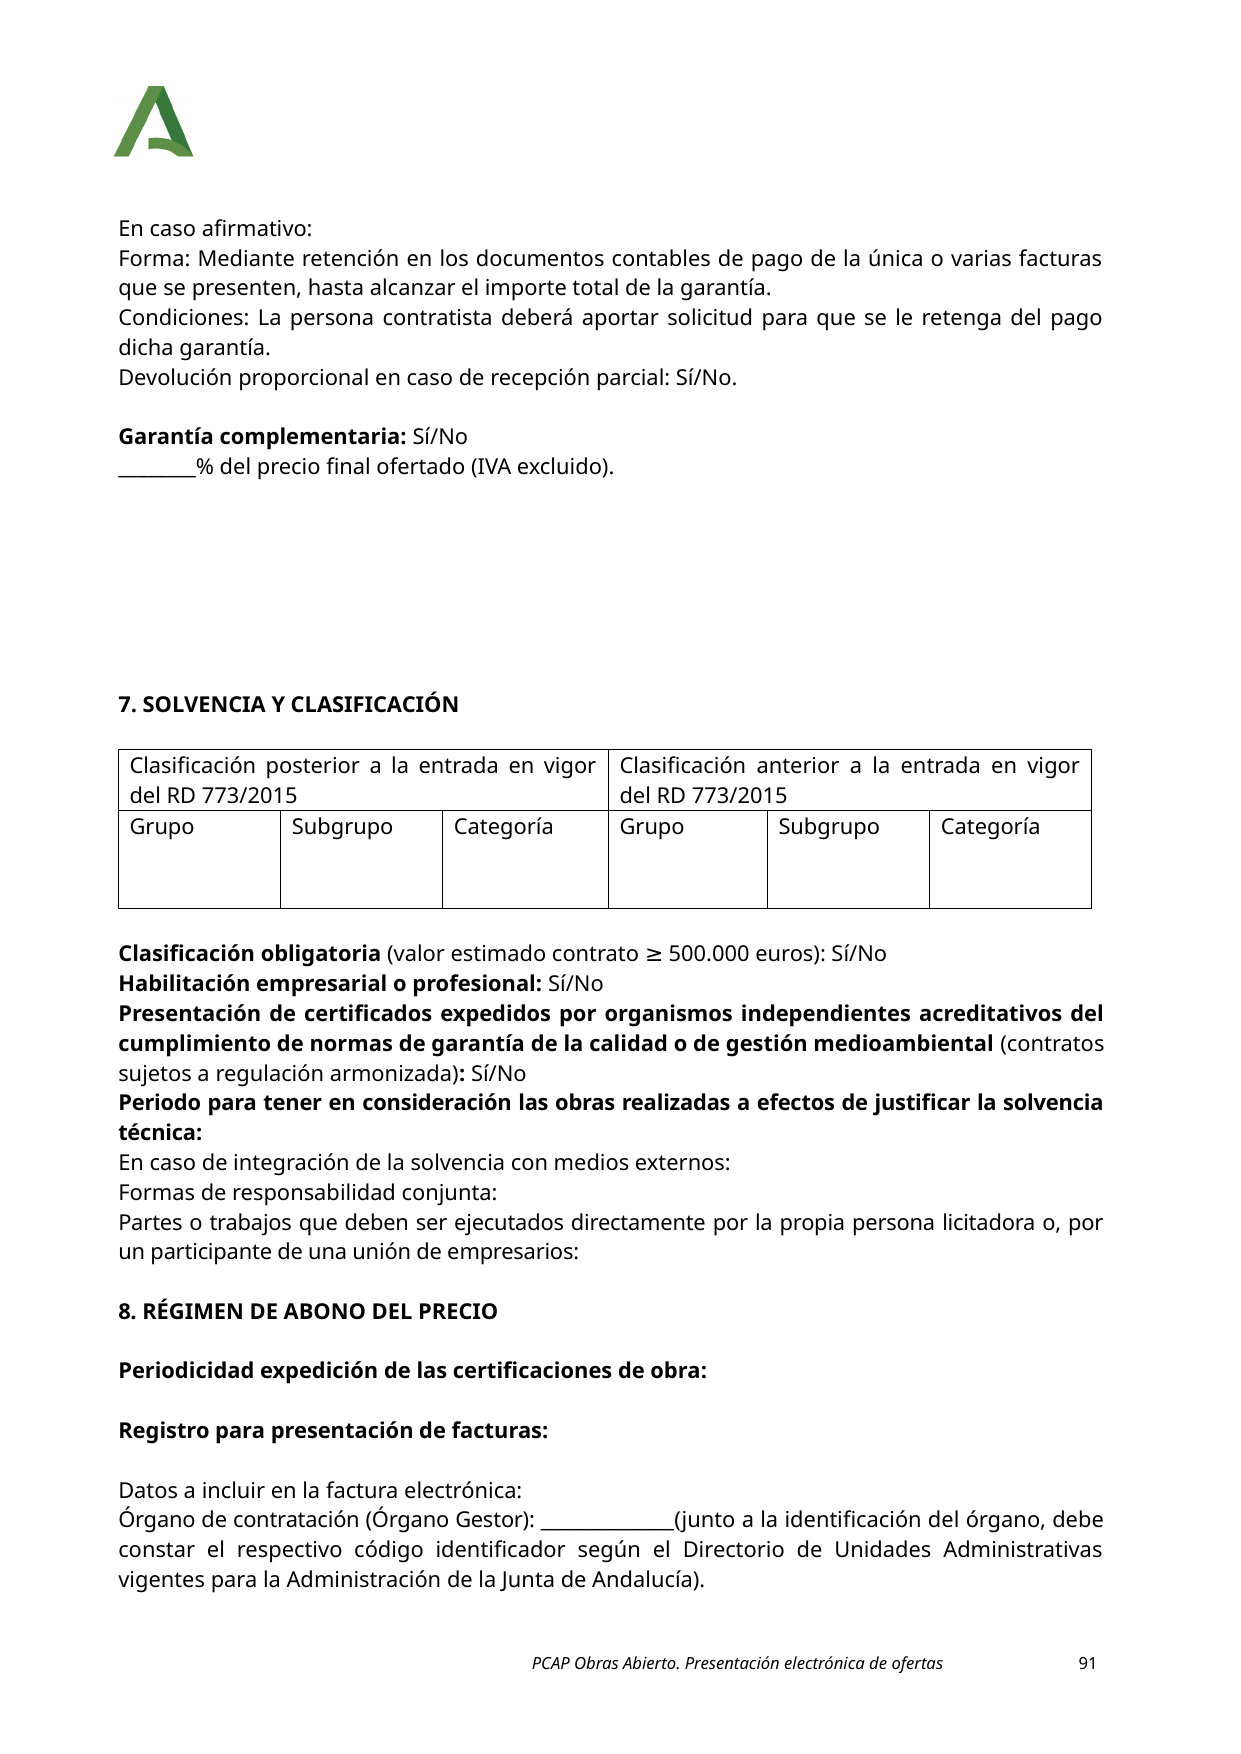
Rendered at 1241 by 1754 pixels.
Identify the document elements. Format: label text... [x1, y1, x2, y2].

table_cell Categoría [930, 811, 1091, 908]
table_header Clasificación anterior a la entrada en vigor del RD 773/2015 [609, 750, 1091, 809]
table_cell Subgrupo [768, 811, 929, 908]
picture [109, 81, 198, 161]
text Presentación de certificados expedidos por organismos independientes acreditativos del cumplimiento de normas de garantía de la calidad o de gestión medioambiental (contratos sujetos a regulación armonizada): Sí/No [118, 998, 1104, 1087]
text Habilitación empresarial o profesional: Sí/No [118, 968, 1104, 998]
text Datos a incluir en la factura electrónica: [118, 1475, 1104, 1504]
table_cell Grupo [119, 811, 280, 908]
text Clasificación obligatoria (valor estimado contrato ≥ 500.000 euros): Sí/No [118, 938, 1104, 968]
text Periodicidad expedición de las certificaciones de obra: [118, 1356, 1104, 1385]
text ________% del precio final ofertado (IVA excluido). [118, 451, 1104, 481]
text En caso afirmativo: [118, 213, 1104, 242]
text Registro para presentación de facturas: [118, 1415, 1104, 1445]
text Devolución proporcional en caso de recepción parcial: Sí/No. [118, 362, 1104, 391]
text Forma: Mediante retención en los documentos contables de pago de la única o varias facturas que se presenten, hasta alcanzar el importe total de la garantía. [118, 242, 1104, 302]
text En caso de integración de la solvencia con medios externos: [118, 1147, 1104, 1177]
table_cell Grupo [609, 811, 767, 908]
text Condiciones: La persona contratista deberá aportar solicitud para que se le retenga del pago dicha garantía. [118, 302, 1104, 362]
text 8. RÉGIMEN DE ABONO DEL PRECIO [118, 1296, 1104, 1326]
text 7. SOLVENCIA Y CLASIFICACIÓN [118, 689, 1104, 719]
text Órgano de contratación (Órgano Gestor): ______________(junto a la identificación del órgano, debe constar el respectivo código identificador según el Directorio de Unidades Administrativas vigentes para la Administración de la Junta de Andalucía). [118, 1504, 1104, 1594]
table_cell Categoría [443, 811, 608, 908]
text Formas de responsabilidad conjunta: [118, 1177, 1104, 1207]
text Periodo para tener en consideración las obras realizadas a efectos de justificar la solvencia técnica: [118, 1087, 1104, 1147]
table_cell Subgrupo [281, 811, 442, 908]
text Garantía complementaria: Sí/No [118, 421, 1104, 451]
table_header Clasificación posterior a la entrada en vigor del RD 773/2015 [119, 750, 608, 809]
text Partes o trabajos que deben ser ejecutados directamente por la propia persona licitadora o, por un participante de una unión de empresarios: [118, 1207, 1104, 1266]
